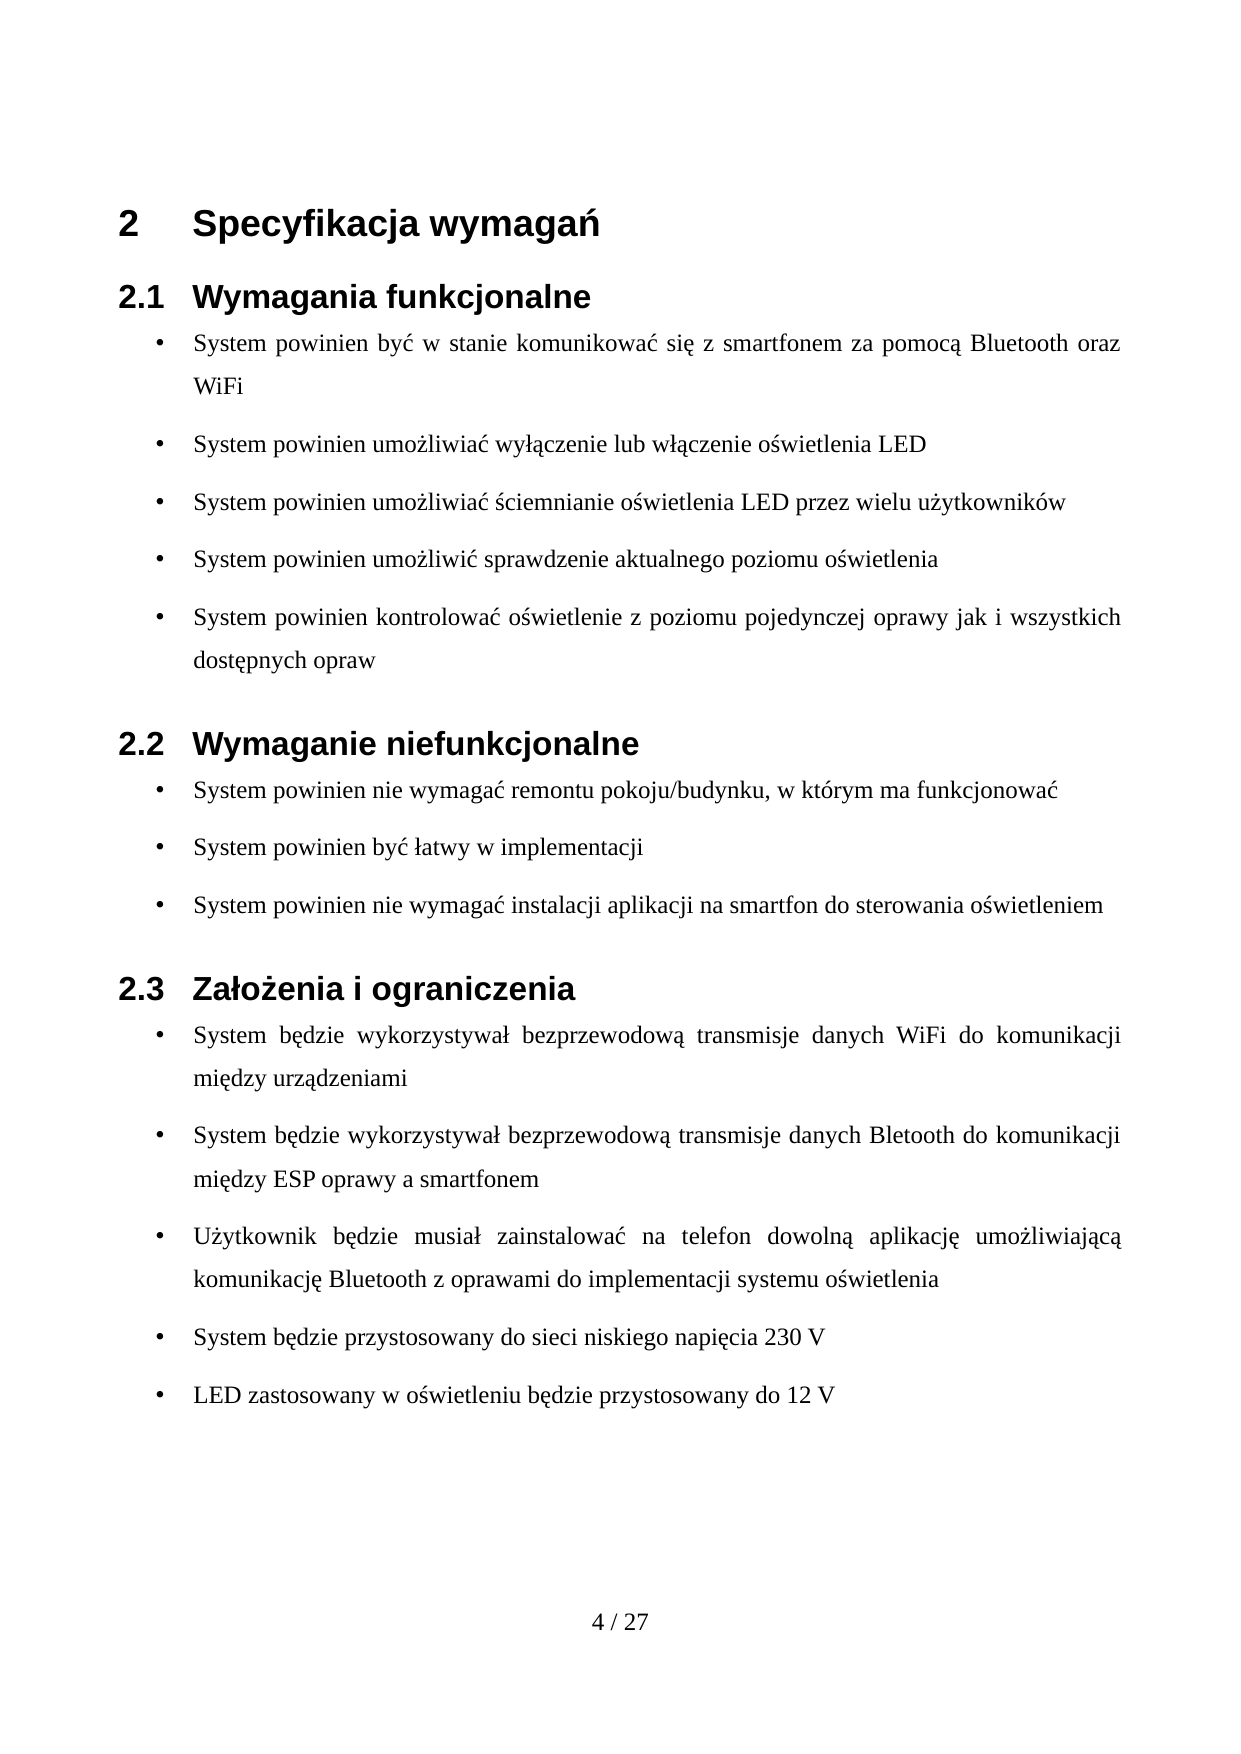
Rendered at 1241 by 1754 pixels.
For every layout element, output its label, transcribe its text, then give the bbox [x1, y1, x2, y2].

list System powinien nie wymagać remontu pokoju/budynku, w którym ma funkcjonować [156, 775, 1122, 803]
list System będzie przystosowany do sieci niskiego napięcia 230 V [156, 1322, 1122, 1351]
list System powinien umożliwiać wyłączenie lub włączenie oświetlenia LED [156, 429, 1122, 458]
list System powinien umożliwiać ściemnianie oświetlenia LED przez wielu użytkowników [156, 487, 1122, 516]
list System powinien kontrolować oświetlenie z poziomu pojedynczej oprawy jak i wszystkich dostępnych opraw [156, 602, 1122, 674]
list System powinien nie wymagać instalacji aplikacji na smartfon do sterowania oświetleniem [156, 890, 1122, 919]
list System będzie wykorzystywał bezprzewodową transmisje danych WiFi do komunikacji między urządzeniami [156, 1020, 1122, 1092]
subtitle Założenia i ograniczenia [118, 969, 1122, 1007]
list Użytkownik będzie musiał zainstalować na telefon dowolną aplikację umożliwiającą komunikację Bluetooth z oprawami do implementacji systemu oświetlenia [156, 1221, 1122, 1293]
subtitle Wymaganie niefunkcjonalne [118, 724, 1122, 762]
list System powinien być w stanie komunikować się z smartfonem za pomocą Bluetooth oraz WiFi [156, 328, 1122, 400]
subtitle Specyfikacja wymagań [118, 201, 1122, 244]
list LED zastosowany w oświetleniu będzie przystosowany do 12 V [156, 1380, 1122, 1409]
list System powinien być łatwy w implementacji [156, 832, 1122, 861]
list System będzie wykorzystywał bezprzewodową transmisje danych Bletooth do komunikacji między ESP oprawy a smartfonem [156, 1121, 1122, 1192]
list System powinien umożliwić sprawdzenie aktualnego poziomu oświetlenia [156, 544, 1122, 573]
subtitle Wymagania funkcjonalne [118, 277, 1122, 316]
